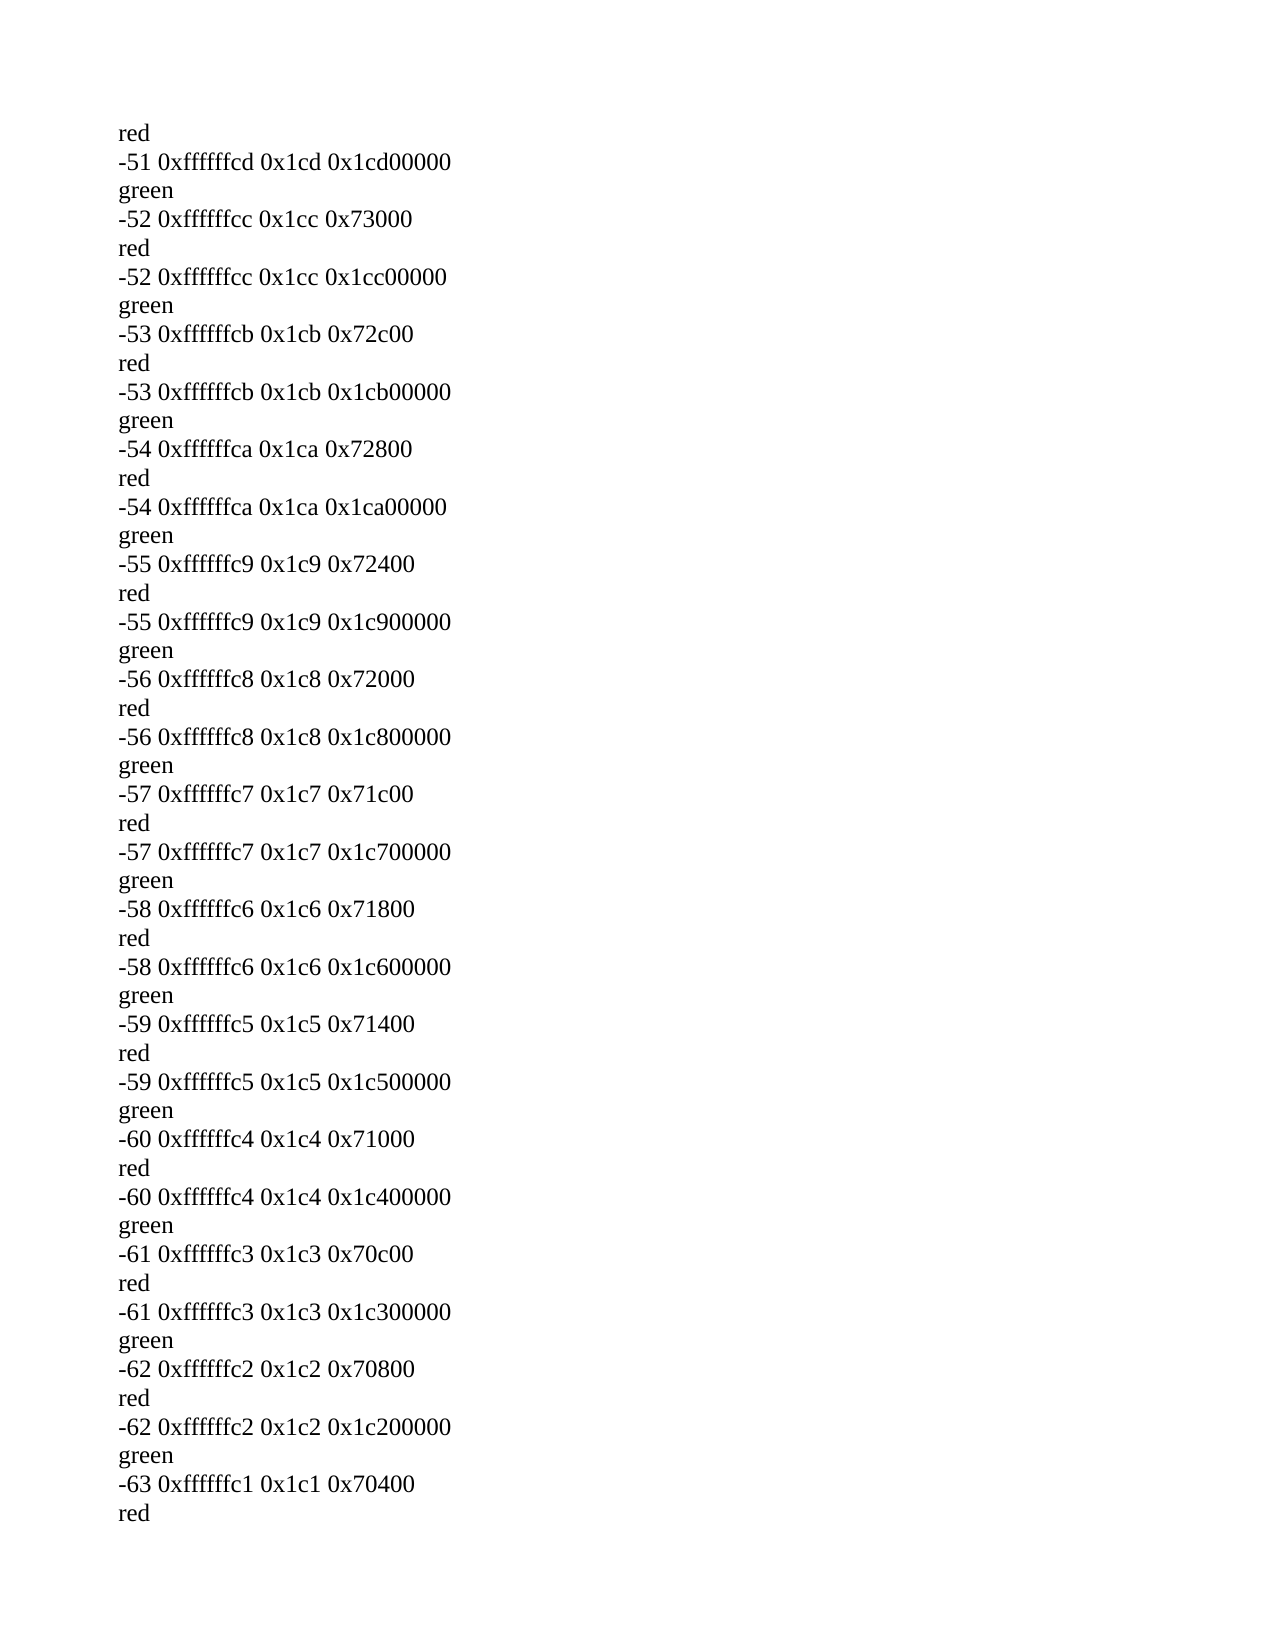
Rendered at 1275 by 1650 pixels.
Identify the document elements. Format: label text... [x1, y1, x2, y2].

text -58 0xffffffc6 0x1c6 0x71800 [118, 894, 1157, 923]
text red [118, 1498, 1157, 1527]
text red [118, 233, 1157, 262]
text -61 0xffffffc3 0x1c3 0x1c300000 [118, 1297, 1157, 1326]
text green [118, 1326, 1157, 1354]
text -51 0xffffffcd 0x1cd 0x1cd00000 [118, 147, 1157, 176]
text green [118, 636, 1157, 664]
text green [118, 176, 1157, 204]
text red [118, 1268, 1157, 1297]
text -52 0xffffffcc 0x1cc 0x73000 [118, 204, 1157, 233]
text green [118, 981, 1157, 1009]
text -60 0xffffffc4 0x1c4 0x1c400000 [118, 1182, 1157, 1211]
text -53 0xffffffcb 0x1cb 0x1cb00000 [118, 377, 1157, 406]
text -57 0xffffffc7 0x1c7 0x71c00 [118, 779, 1157, 808]
text green [118, 1211, 1157, 1239]
text -58 0xffffffc6 0x1c6 0x1c600000 [118, 952, 1157, 981]
text red [118, 808, 1157, 837]
text red [118, 923, 1157, 952]
text -60 0xffffffc4 0x1c4 0x71000 [118, 1124, 1157, 1153]
text green [118, 866, 1157, 894]
text -59 0xffffffc5 0x1c5 0x1c500000 [118, 1067, 1157, 1096]
text -59 0xffffffc5 0x1c5 0x71400 [118, 1009, 1157, 1038]
text red [118, 1153, 1157, 1182]
text green [118, 521, 1157, 549]
text -54 0xffffffca 0x1ca 0x72800 [118, 434, 1157, 463]
text -53 0xffffffcb 0x1cb 0x72c00 [118, 319, 1157, 348]
text green [118, 1441, 1157, 1469]
text green [118, 751, 1157, 779]
text -56 0xffffffc8 0x1c8 0x1c800000 [118, 722, 1157, 751]
text red [118, 1383, 1157, 1412]
text -63 0xffffffc1 0x1c1 0x70400 [118, 1469, 1157, 1498]
text -62 0xffffffc2 0x1c2 0x70800 [118, 1354, 1157, 1383]
text -55 0xffffffc9 0x1c9 0x1c900000 [118, 607, 1157, 636]
text red [118, 118, 1157, 147]
text green [118, 406, 1157, 434]
text red [118, 578, 1157, 607]
text -55 0xffffffc9 0x1c9 0x72400 [118, 549, 1157, 578]
text red [118, 463, 1157, 492]
text green [118, 291, 1157, 319]
text red [118, 693, 1157, 722]
text -62 0xffffffc2 0x1c2 0x1c200000 [118, 1412, 1157, 1441]
text -61 0xffffffc3 0x1c3 0x70c00 [118, 1239, 1157, 1268]
text -57 0xffffffc7 0x1c7 0x1c700000 [118, 837, 1157, 866]
text -54 0xffffffca 0x1ca 0x1ca00000 [118, 492, 1157, 521]
text green [118, 1096, 1157, 1124]
text -56 0xffffffc8 0x1c8 0x72000 [118, 664, 1157, 693]
text red [118, 1038, 1157, 1067]
text -52 0xffffffcc 0x1cc 0x1cc00000 [118, 262, 1157, 291]
text red [118, 348, 1157, 377]
